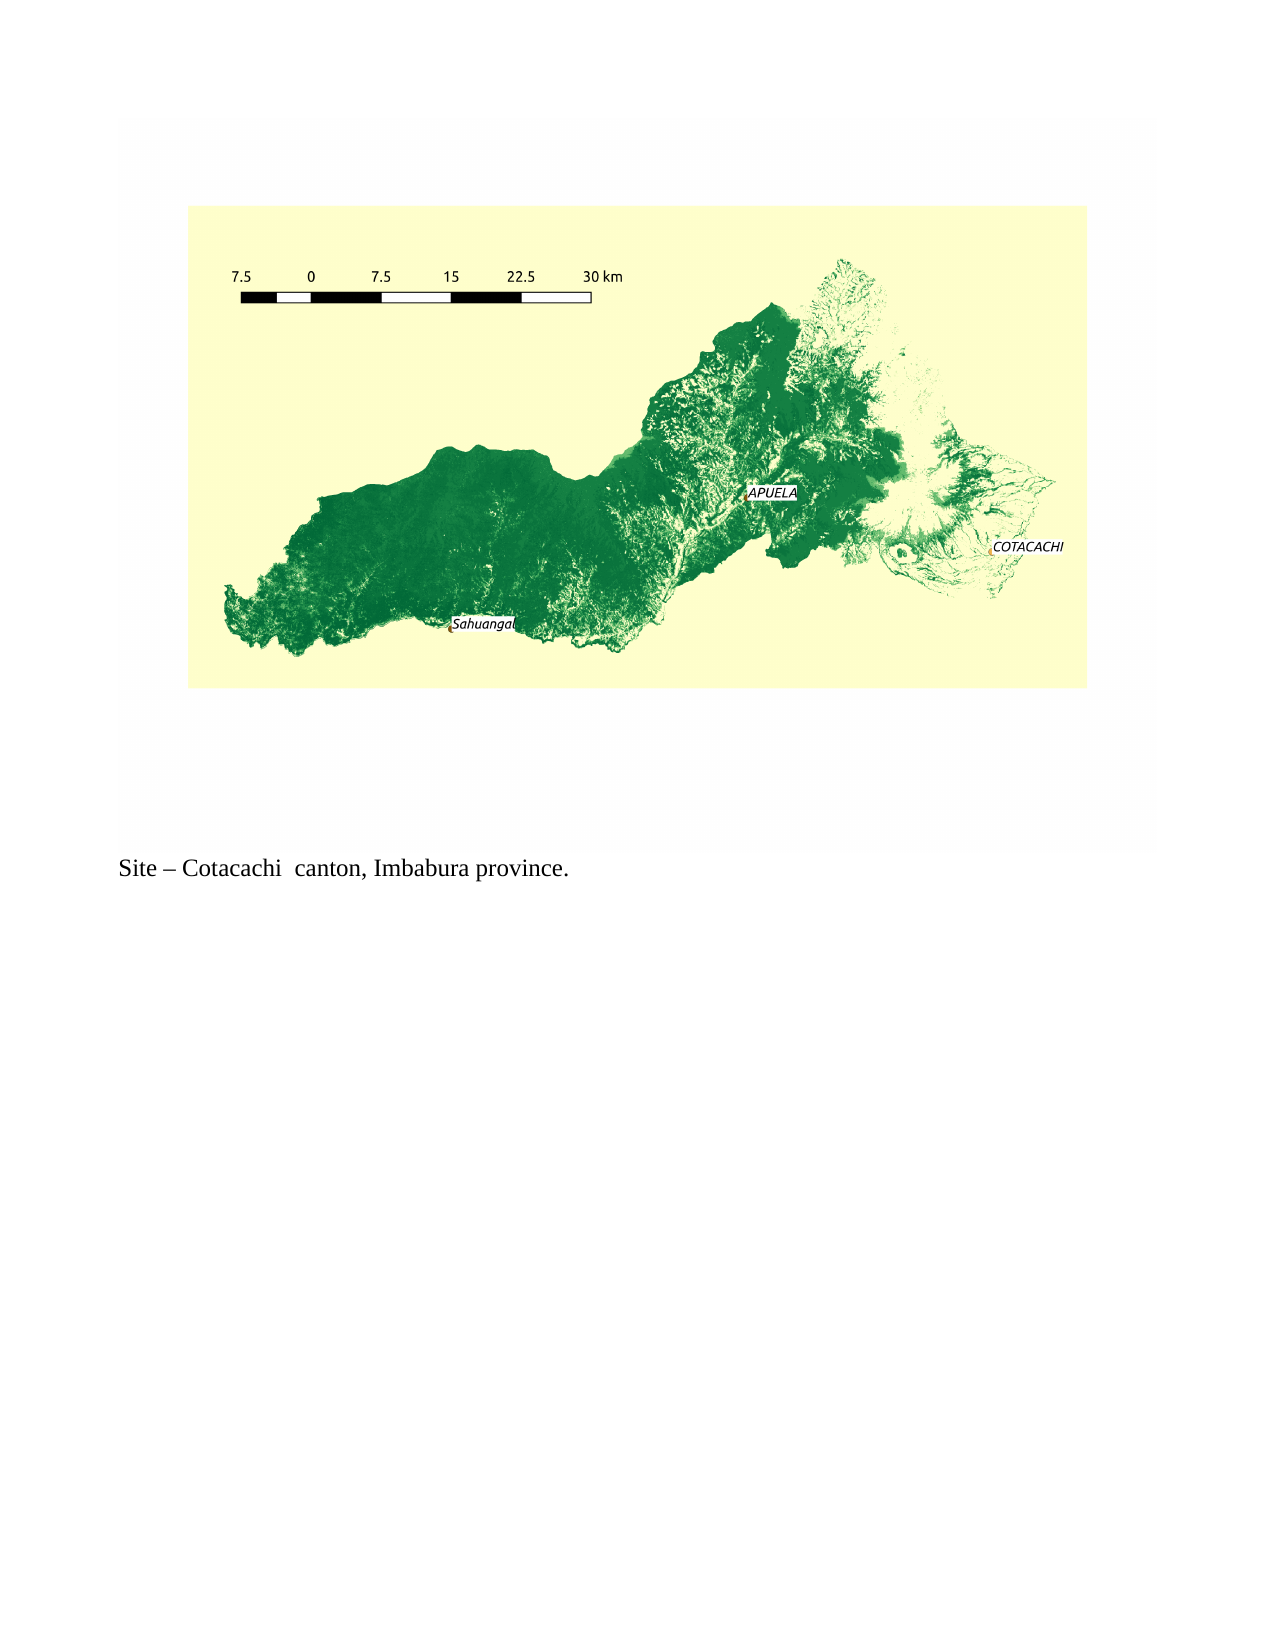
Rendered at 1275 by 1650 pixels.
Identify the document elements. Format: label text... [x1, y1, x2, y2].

picture [118, 118, 1157, 853]
text Site – Cotacachi canton, Imbabura province. [118, 853, 1157, 881]
